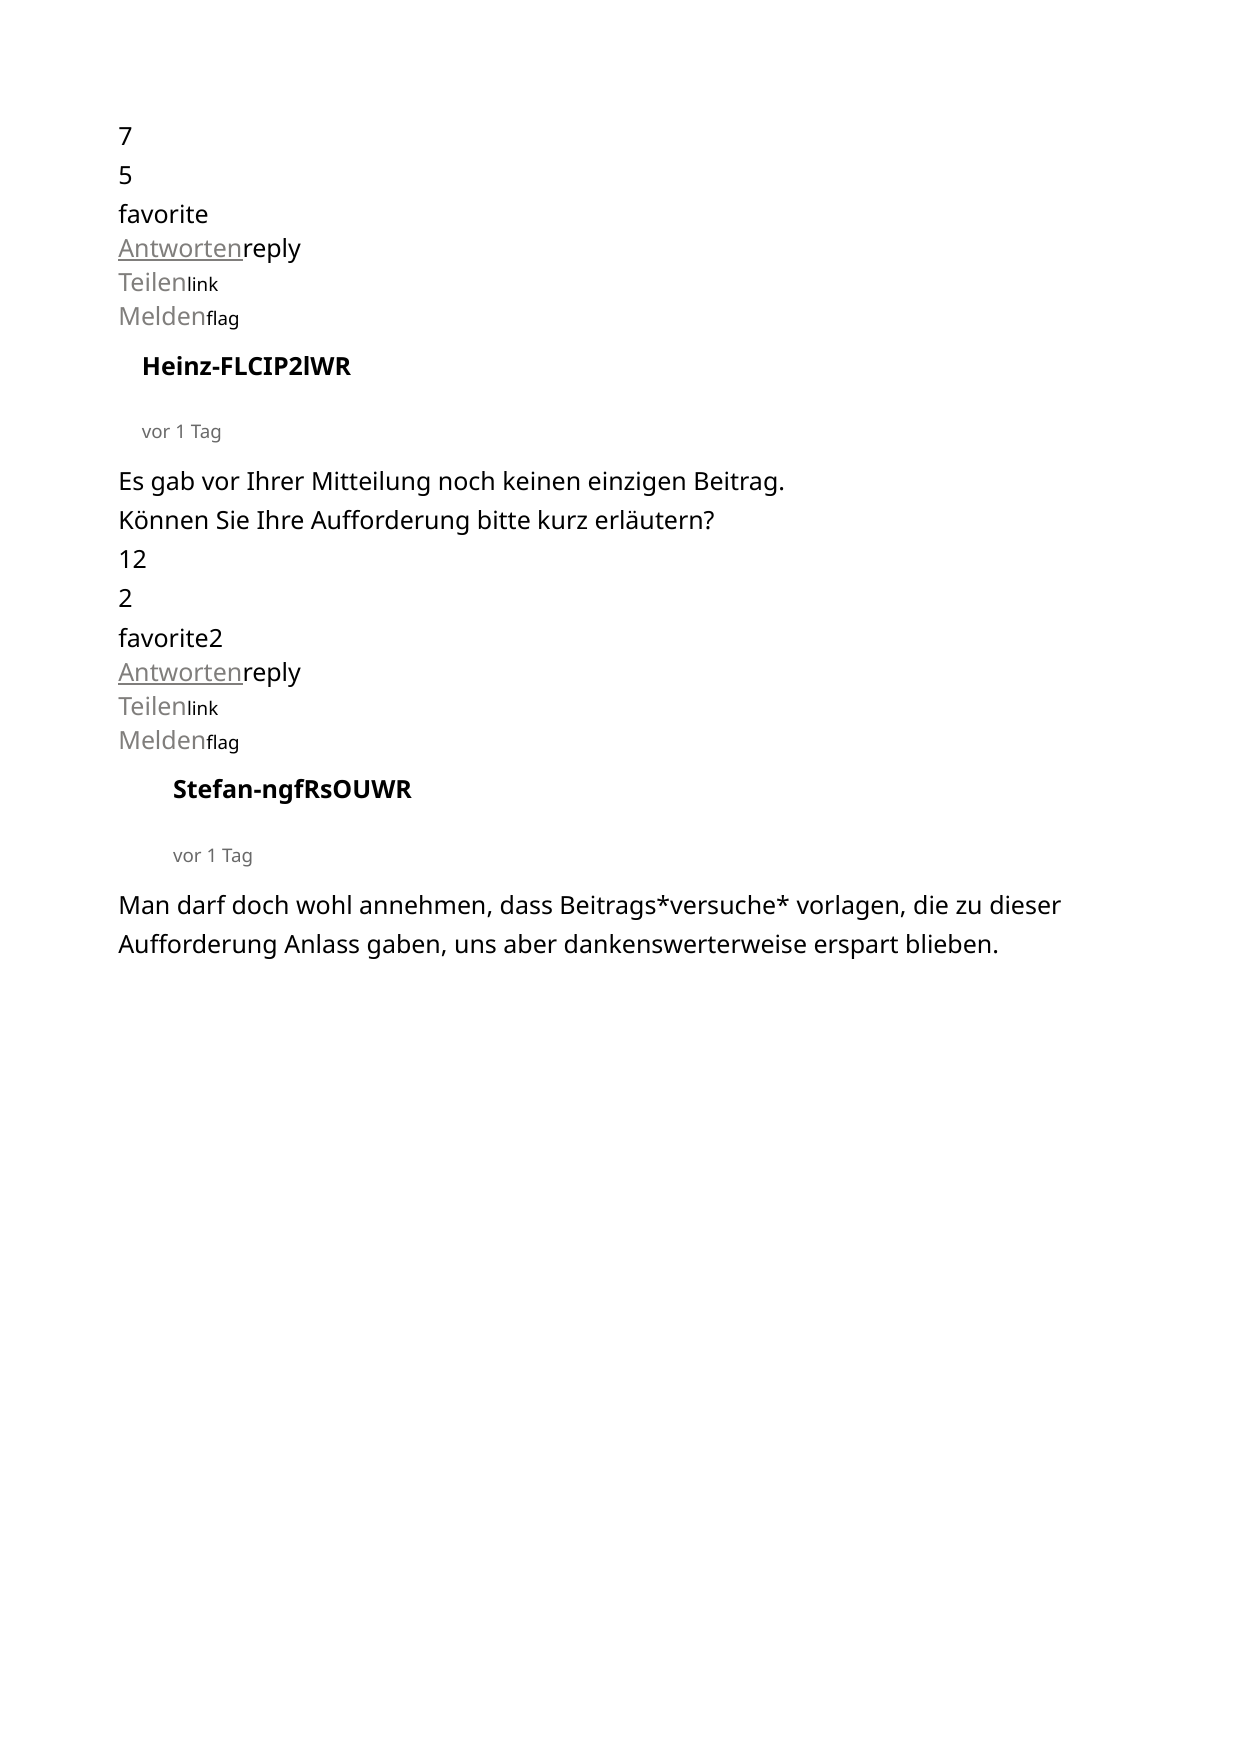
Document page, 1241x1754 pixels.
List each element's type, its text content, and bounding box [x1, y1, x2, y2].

text vor 1 Tag [142, 419, 1117, 444]
text favorite [118, 196, 1122, 231]
text Stefan-ngfRsOUWR [173, 772, 1114, 806]
text Teilenlink [118, 688, 1122, 722]
text Antwortenreply [118, 231, 1122, 264]
text 2 [118, 581, 1122, 615]
text Teilenlink [118, 264, 1122, 299]
text vor 1 Tag [173, 843, 1117, 868]
text Man darf doch wohl annehmen, dass Beitrags*versuche* vorlagen, die zu dieser Aufforderung Anlass gaben, uns aber dankenswerterweise erspart blieben. [118, 887, 1122, 961]
text 5 [118, 157, 1122, 191]
text Heinz-FLCIP2lWR [142, 348, 1114, 382]
text Antwortenreply [118, 654, 1122, 688]
text favorite2 [118, 620, 1122, 654]
text 7 [118, 118, 1122, 152]
text Es gab vor Ihrer Mitteilung noch keinen einzigen Beitrag. Können Sie Ihre Aufforderung bitte kurz erläutern? [118, 464, 1122, 537]
text Meldenflag [118, 299, 1122, 333]
text 12 [118, 542, 1122, 576]
text Meldenflag [118, 722, 1122, 757]
